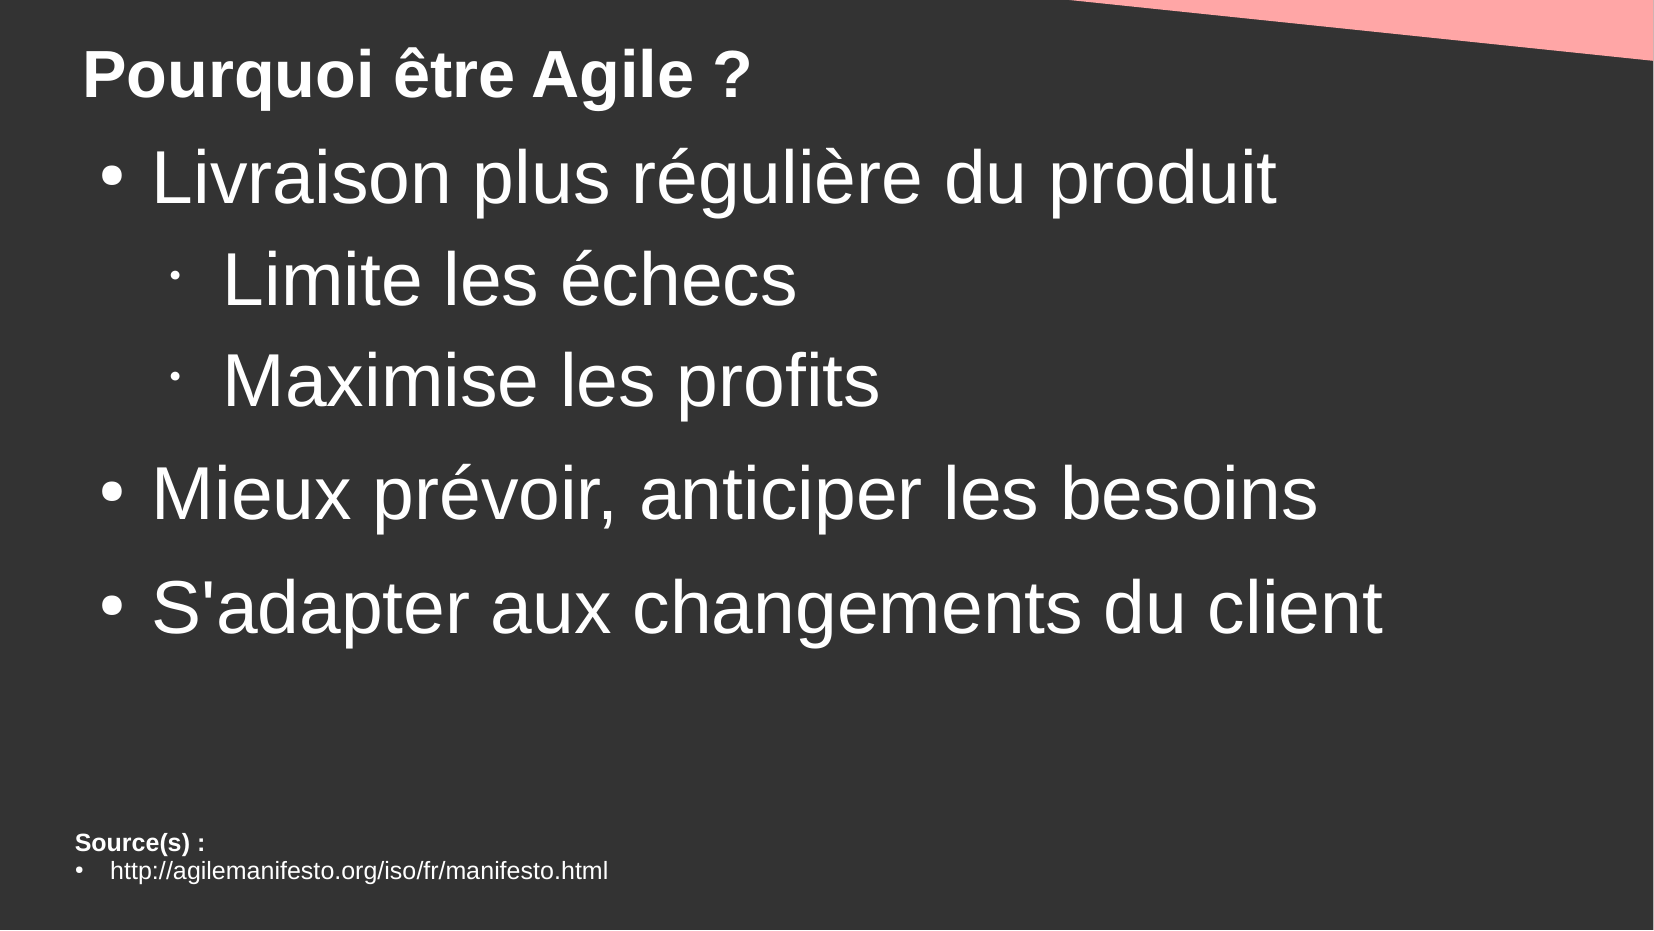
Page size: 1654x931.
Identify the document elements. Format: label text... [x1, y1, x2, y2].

text_box [1069, 0, 1654, 61]
list Livraison plus régulière du produit Limite les échecs Maximise les profits Mieux prévoir, anticiper les besoins S'adapter aux changements du client [80, 135, 1620, 777]
title Pourquoi être Agile ? [82, 37, 1571, 122]
text_box Source(s) : http://agilemanifesto.org/iso/fr/manifesto.html [59, 821, 1546, 920]
